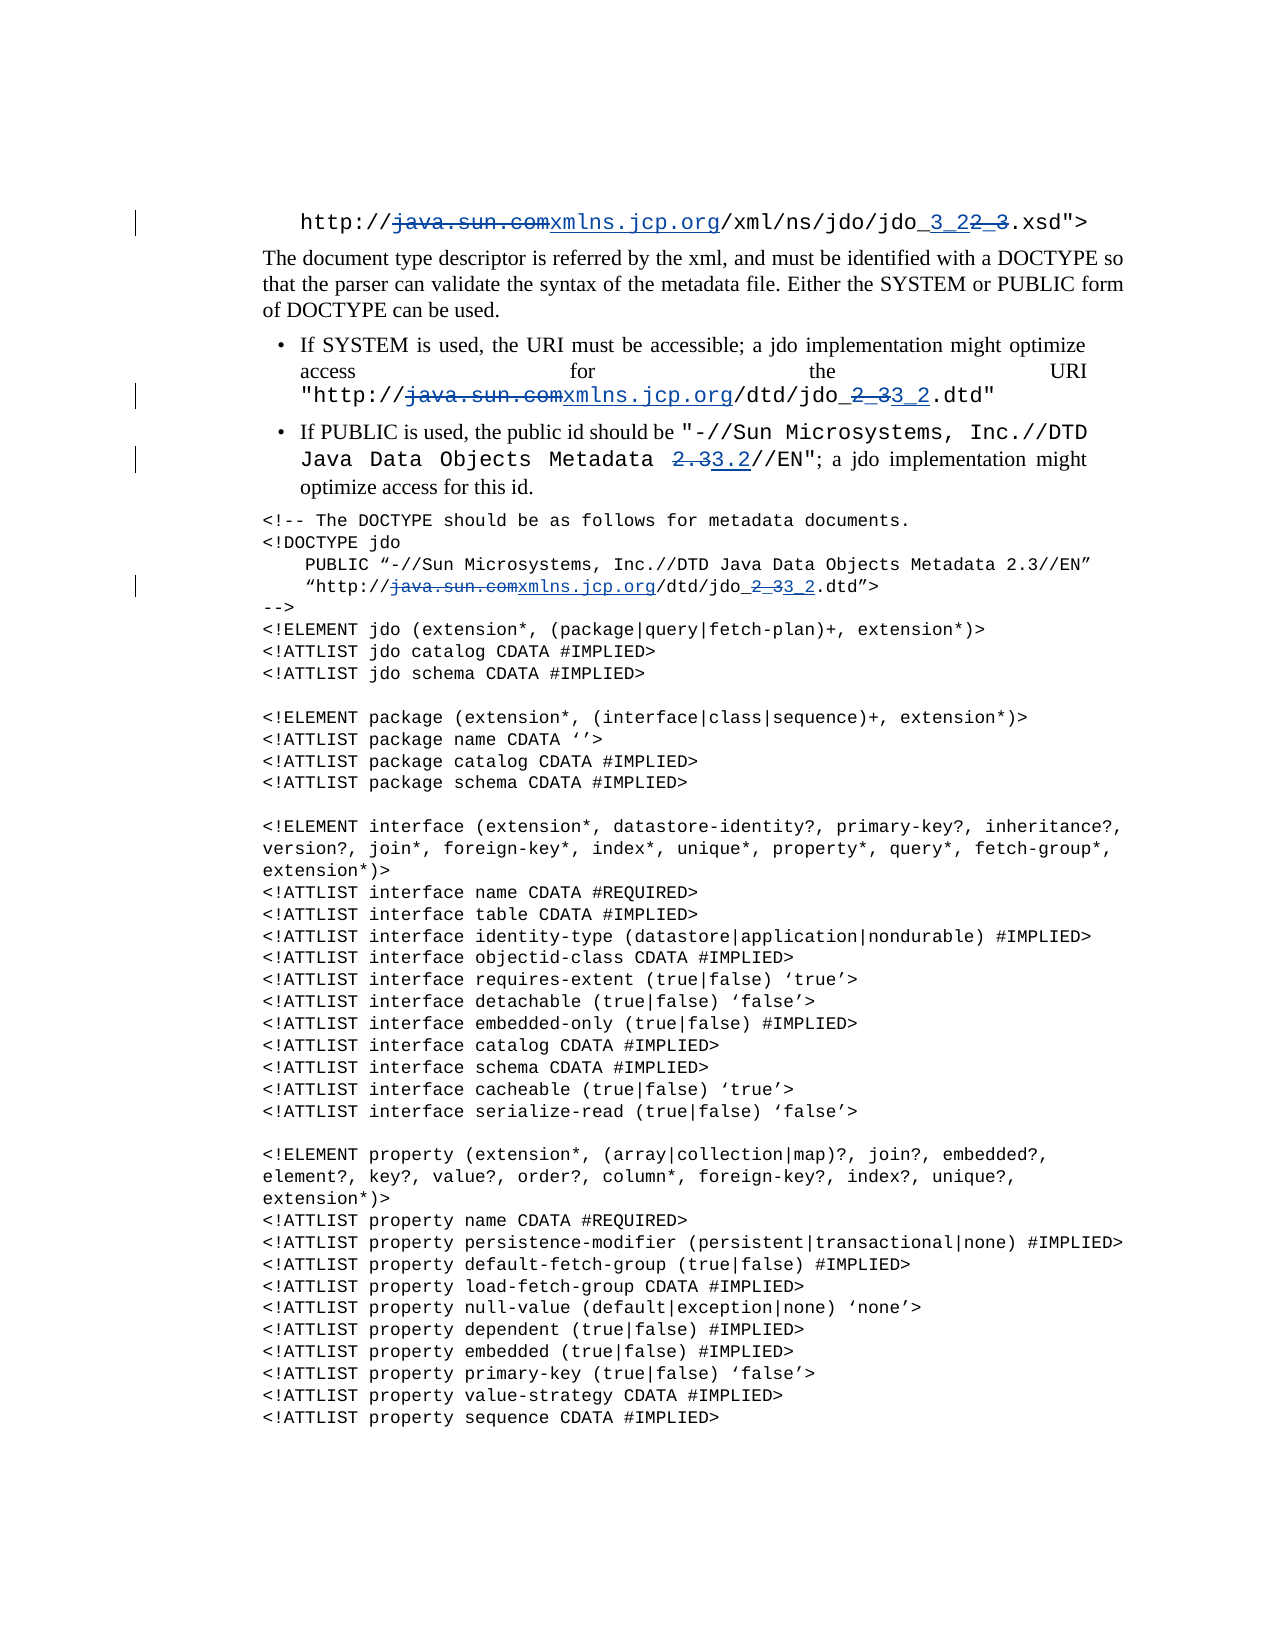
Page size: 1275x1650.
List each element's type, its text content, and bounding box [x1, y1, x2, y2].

text <!ATTLIST package schema CDATA #IMPLIED> [262, 772, 1125, 794]
text <!ATTLIST interface catalog CDATA #IMPLIED> [262, 1035, 1125, 1057]
text • If SYSTEM is used, the URI must be accessible; a jdo implementation might optimize access for the URI "http://xmlns.jcp.org/dtd/jdo_3_2.dtd" [277, 331, 1087, 409]
text <!ATTLIST package name CDATA ‘’> [262, 728, 1125, 750]
text <!ATTLIST interface schema CDATA #IMPLIED> [262, 1057, 1125, 1078]
text <!ATTLIST interface requires-extent (true|false) ‘true’> [262, 969, 1125, 991]
text PUBLIC “-//Sun Microsystems, Inc.//DTD Java Data Objects Metadata 2.3//EN” [262, 553, 1125, 575]
text <!ATTLIST property dependent (true|false) #IMPLIED> [262, 1319, 1125, 1341]
text <!ATTLIST interface identity-type (datastore|application|nondurable) #IMPLIED> [262, 925, 1125, 947]
text http://xmlns.jcp.org/xml/ns/jdo/jdo_3_2.xsd"> [262, 210, 1125, 236]
text <!ATTLIST interface detachable (true|false) ‘false’> [262, 991, 1125, 1013]
text <!ELEMENT property (extension*, (array|collection|map)?, join?, embedded?, element?, key?, value?, order?, column*, foreign-key?, index?, unique?, extension*)> [262, 1144, 1125, 1210]
text <!ATTLIST property default-fetch-group (true|false) #IMPLIED> [262, 1253, 1125, 1275]
text <!ATTLIST property value-strategy CDATA #IMPLIED> [262, 1385, 1125, 1407]
text <!ATTLIST interface name CDATA #REQUIRED> [262, 882, 1125, 903]
text <!DOCTYPE jdo [262, 532, 1125, 553]
text <!ATTLIST jdo schema CDATA #IMPLIED> [262, 663, 1125, 685]
text <!ATTLIST jdo catalog CDATA #IMPLIED> [262, 641, 1125, 663]
text <!ATTLIST interface table CDATA #IMPLIED> [262, 903, 1125, 925]
text <!ATTLIST property primary-key (true|false) ‘false’> [262, 1363, 1125, 1385]
text <!ATTLIST interface cacheable (true|false) ‘true’> [262, 1078, 1125, 1100]
text <!-- The DOCTYPE should be as follows for metadata documents. [262, 510, 1125, 532]
text --> [262, 597, 1125, 619]
text <!ATTLIST property null-value (default|exception|none) ‘none’> [262, 1297, 1125, 1319]
text • If PUBLIC is used, the public id should be "-//Sun Microsystems, Inc.//DTD Java Data Objects Metadata 3.2//EN"; a jdo implementation might optimize access for this id. [277, 419, 1087, 499]
text <!ELEMENT package (extension*, (interface|class|sequence)+, extension*)> [262, 707, 1125, 728]
text The document type descriptor is referred by the xml, and must be identified with a DOCTYPE so that the parser can validate the syntax of the metadata file. Either the SYSTEM or PUBLIC form of DOCTYPE can be used. [262, 244, 1125, 322]
text <!ATTLIST property embedded (true|false) #IMPLIED> [262, 1341, 1125, 1363]
text <!ATTLIST package catalog CDATA #IMPLIED> [262, 750, 1125, 772]
text <!ATTLIST interface serialize-read (true|false) ‘false’> [262, 1100, 1125, 1122]
text <!ATTLIST property load-fetch-group CDATA #IMPLIED> [262, 1275, 1125, 1297]
text <!ATTLIST interface objectid-class CDATA #IMPLIED> [262, 947, 1125, 969]
text <!ATTLIST property persistence-modifier (persistent|transactional|none) #IMPLIED> [262, 1232, 1125, 1253]
text “http://xmlns.jcp.org/dtd/jdo_3_2.dtd”> [262, 575, 1125, 597]
text <!ELEMENT jdo (extension*, (package|query|fetch-plan)+, extension*)> [262, 619, 1125, 641]
text <!ATTLIST interface embedded-only (true|false) #IMPLIED> [262, 1013, 1125, 1035]
text <!ATTLIST property sequence CDATA #IMPLIED> [262, 1407, 1125, 1428]
text <!ELEMENT interface (extension*, datastore-identity?, primary-key?, inheritance?, version?, join*, foreign-key*, index*, unique*, property*, query*, fetch-group*, extension*)> [262, 816, 1125, 882]
text <!ATTLIST property name CDATA #REQUIRED> [262, 1210, 1125, 1232]
